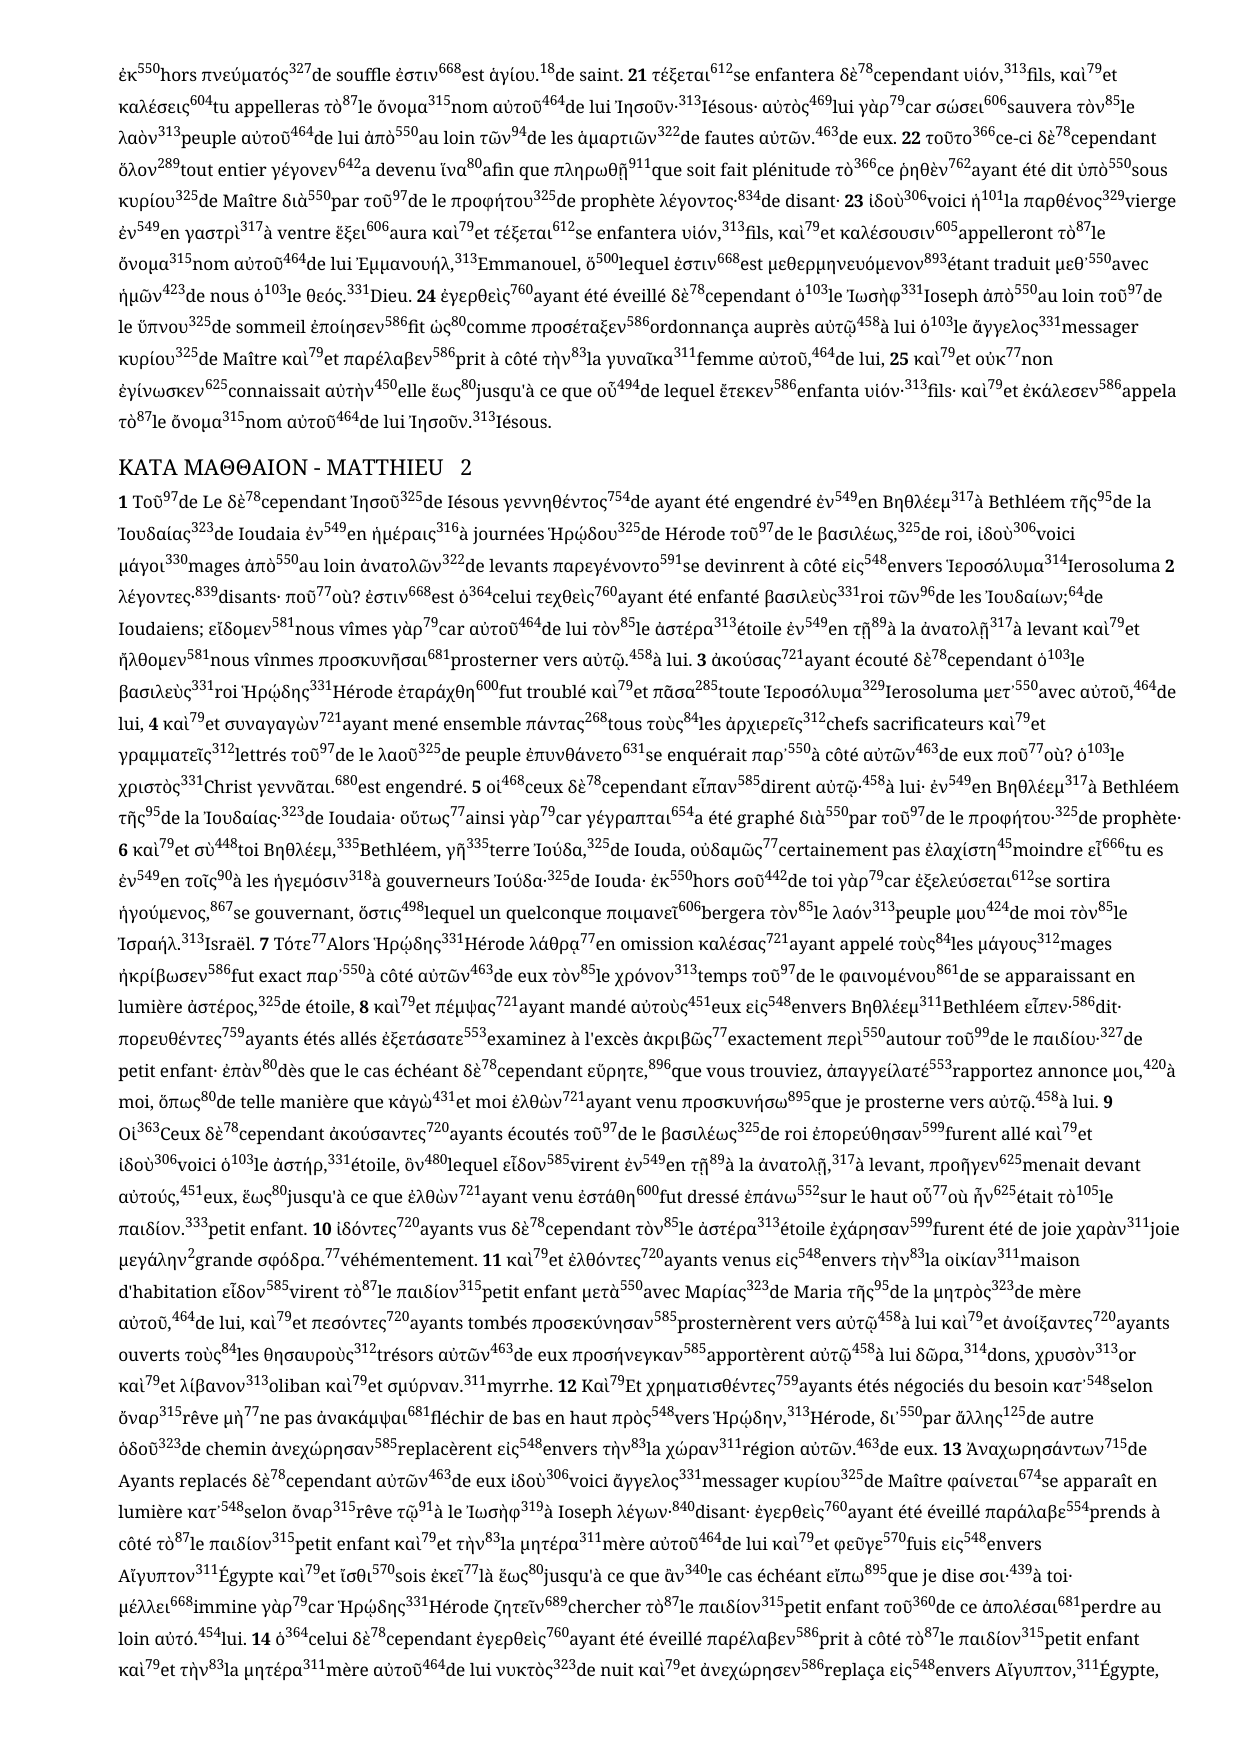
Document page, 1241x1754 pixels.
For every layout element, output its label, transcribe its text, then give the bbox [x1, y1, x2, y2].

text ΚΑΤΑ ΜΑΘΘΑΙΟΝ - MATTHIEU 2 [118, 452, 1181, 482]
text 1 Βίβλος329Bible γενέσεως323de genèse Ἰησοῦ325de Iésous Χριστοῦ325de Christ υἱοῦ325de fils Δαυὶδ325de Dauid υἱοῦ325de fils Ἀβραάμ.325de Abraam. 2 Ἀβραὰμ331Abraam ἐγέννησεν586engendra τὸν85le Ἰσαάκ,313Isaak, Ἰσαὰκ331Isaak δὲ78cependant ἐγέννησεν586engendra τὸν85le Ἰακώβ,313Iakob, Ἰακὼβ331Iakob δὲ78cependant ἐγέννησεν586engendra τὸν85le Ἰούδαν313Iouda καὶ79et τοὺς84les ἀδελφοὺς312frères αὐτοῦ,464de lui, 3 Ἰούδας331Iouda δὲ78cependant ἐγέννησεν586engendra τὸν85le Φάρες313Pharès καὶ79et τὸν85le Ζάρα313Zara ἐκ550hors τῆς95de la Θαμάρ,323de Thamar, Φάρες331Pharès δὲ78cependant ἐγέννησεν586engendra τὸν85le Ἑσρώμ,313Esrom, Ἑσρὼμ331Esrom δὲ78cependant ἐγέννησεν586engendra τὸν85le Ἀράμ,313Aram, 4 Ἀρὰμ331Aram δὲ78cependant ἐγέννησεν586engendra τὸν85le Ἀμιναδάβ,313Aminadab, Ἀμιναδὰβ331Aminadab δὲ78cependant ἐγέννησεν586engendra τὸν85le Ναασσών,313Naasson, Ναασσὼν331Naasson δὲ78cependant ἐγέννησεν586engendra τὸν85le Σαλμών,313Salmon, 5 Σαλμὼν331Salmon δὲ78cependant ἐγέννησεν586engendra τὸν85le Βόες313Boes ἐκ550hors τῆς95de la Ῥαχάβ,323de Rachab, Βόες331Boes δὲ78cependant ἐγέννησεν586engendra τὸν85le Ἰωβὴδ313Iobed ἐκ550hors τῆς95de la Ῥούθ,323de Routh, Ἰωβὴδ331Iobed δὲ78cependant ἐγέννησεν586engendra τὸν85le Ἰεσσαί,313Iessai, 6 Ἰεσσαὶ331Iessai δὲ78cependant ἐγέννησεν586engendra τὸν85le Δαυὶδ313Dauid τὸν85le βασιλέα.313roi. Δαυὶδ331Dauid δὲ78cependant ἐγέννησεν586engendra τὸν85le Σολομῶνα313Solomon ἐκ550hors τῆς356de celle τοῦ97de le Οὐρίου,325de Oureia, 7 Σολομὼν331Solomon δὲ78cependant ἐγέννησεν586engendra τὸν85le Ῥοβοάμ,313Roboam, Ῥοβοὰμ331Roboam δὲ78cependant ἐγέννησεν586engendra τὸν85le Ἀβιά,313Abia, Ἀβιὰ331Abia δὲ78cependant ἐγέννησεν586engendra τὸν85le Ἀσάφ,313Asaph, 8 Ἀσὰφ331Asaph δὲ78cependant ἐγέννησεν586engendra τὸν85le Ἰωσαφάτ,313Iosaphat, Ἰωσαφὰτ331Iosaphat δὲ78cependant ἐγέννησεν586engendra τὸν85le Ἰωράμ,313Ioram, Ἰωρὰμ331Ioram δὲ78cependant ἐγέννησεν586engendra τὸν85le Ὀζίαν,313Ozia, 9 Ὀζίας331Ozia δὲ78cependant ἐγέννησεν586engendra τὸν85le Ἰωαθάμ,313Ioatham, Ἰωαθὰμ331Ioatham δὲ78cependant ἐγέννησεν586engendra τὸν85le Ἀχάζ,313Achaz, Ἀχὰζ331Achaz δὲ78cependant ἐγέννησεν586engendra τὸν85le Ἑζεκίαν,313Ézékias, 10 Ἑζεκίας331Ézékias δὲ78cependant ἐγέννησεν586engendra τὸν85le Μανασσῆ,313Manassé, Μανασσῆς331Manassé δὲ78cependant ἐγέννησεν586engendra τὸν85le Ἀμώς,313Amos, Ἀμὼς331Amos δὲ78cependant ἐγέννησεν586engendra τὸν85le Ἰωσίαν,313Iosias, 11 Ἰωσίας331Iosias δὲ78cependant ἐγέννησεν586engendra τὸν85le Ἰεχονίαν313Iéchonias καὶ79et τοὺς84les ἀδελφοὺς312frères αὐτοῦ464de lui ἐπὶ550sur τῆς95de la μετοικεσίας323de transhabitation Βαβυλῶνος.323de Babylone. 12 Μετὰ548Après δὲ78cependant τὴν83la μετοικεσίαν311transhabitation Βαβυλῶνος323de Babylone Ἰεχονίας331Iéchonias ἐγέννησεν586engendra τὸν85le Σαλαθιήλ,313Salathiel, Σαλαθιὴλ331Salathiel δὲ78cependant ἐγέννησεν586engendra τὸν85le Ζοροβαβέλ,313Zorobabel, 13 Ζοροβαβὲλ331Zorobabel δὲ78cependant ἐγέννησεν586engendra τὸν85le Ἀβιούδ,313Abioud, Ἀβιοὺδ331Abioud δὲ78cependant ἐγέννησεν586engendra τὸν85le Ἐλιακίμ,313Éliakim, Ἐλιακὶμ331Éliakim δὲ78cependant ἐγέννησεν586engendra τὸν85le Ἀζώρ,313Azor, 14 Ἀζὼρ331Azor δὲ78cependant ἐγέννησεν586engendra τὸν85le Σαδώκ,313Sadok, Σαδὼκ331Sadok δὲ78cependant ἐγέννησεν586engendra τὸν85le Ἀχίμ,313Achim, Ἀχὶμ331Achim δὲ78cependant ἐγέννησεν586engendra τὸν85le Ἐλιούδ,313Élioud, 15 Ἐλιοὺδ331Élioud δὲ78cependant ἐγέννησεν586engendra τὸν85le Ἐλεάζαρ,313Éléazar, Ἐλεάζαρ331Éléazar δὲ78cependant ἐγέννησεν586engendra τὸν85le Ματθάν,313Matthan, Ματθὰν331Matthan δὲ78cependant ἐγέννησεν586engendra τὸν85le Ἰακώβ,313Iakob, 16 Ἰακὼβ331Iakob δὲ78cependant ἐγέννησεν586engendra τὸν85le Ἰωσὴφ313Ioseph τὸν85le ἄνδρα313homme Μαρίας,323de Maria, ἐξ550hors ἧς490de laquelle ἐγεννήθη600fut engendré Ἰησοῦς331Iésous ὁ103le λεγόμενος891étant dit Χριστός.331Christ. 17 Πᾶσαι284Toutes οὖν79donc αἱ100les γενεαὶ328générations ἀπὸ550au loin Ἀβραὰμ325de Abraam ἕως552jusqu'à ce que Δαυὶδ325de Dauid γενεαὶ328générations δεκατέσσαρες,194quatorze, καὶ79et ἀπὸ550au loin Δαυὶδ325de Dauid ἕως552jusqu'à ce que τῆς95de la μετοικεσίας323de transhabitation Βαβυλῶνος323de Babylone γενεαὶ328générations δεκατέσσαρες,194quatorze, καὶ79et ἀπὸ550au loin τῆς95de la μετοικεσίας323de transhabitation Βαβυλῶνος323de Babylone ἕως552jusqu'à ce que τοῦ97de le Χριστοῦ325de Christ γενεαὶ328générations δεκατέσσαρες.194quatorze. 18 Τοῦ97de Le δὲ78cependant Ἰησοῦ325de Iésous Χριστοῦ325de Christ ἡ101la γένεσις329genèse οὕτως77ainsi ἦν.625était. μνηστευθείσης752de ayante étée fiancée τῆς95de la μητρὸς323de mère αὐτοῦ464de lui Μαρίας323de Maria τῷ91à le Ἰωσήφ,319à Ioseph, πρὶν80avant ἢ340ou συνελθεῖν681venir ensemble αὐτοὺς451eux εὑρέθη600fut trouvé ἐν549en γαστρὶ317à ventre ἔχουσα838ayante ἐκ550hors πνεύματος327de souffle ἁγίου.18de saint. 19 Ἰωσὴφ331Ioseph δὲ78cependant ὁ103le ἀνὴρ331homme αὐτῆς,462de elle, δίκαιος47juste ὢν840étant καὶ79et μὴ77ne pas θέλων840voulant αὐτὴν450elle δειγματίσαι,681faire un exemple, ἐβουλήθη600fut eu dessein λάθρᾳ77en omission ἀπολῦσαι681délier au loin αὐτήν.450elle. 20 ταῦτα347ces-ci δὲ78cependant αὐτοῦ464de lui ἐνθυμηθέντος754de ayant été réfléchi en fureur ἰδοὺ306voici ἄγγελος331messager κυρίου325de Maître κατ᾽548selon ὄναρ315rêve ἐφάνη600fut apparu en lumière αὐτῷ458à lui λέγων·840disant· Ἰωσὴφ337Ioseph υἱὸς331fils Δαυίδ,325de Dauid, μὴ77ne pas φοβηθῇς909que tu sois effrayé παραλαβεῖν681prendre à côté Μαρίαν311Maria τὴν83la γυναῖκά311femme σου·442de toi· τὸ366ce γὰρ79car ἐν549en αὐτῇ456à elle γεννηθὲν762ayant été engendré ἐκ550hors πνεύματός327de souffle ἐστιν668est ἁγίου.18de saint. 21 τέξεται612se enfantera δὲ78cependant υἱόν,313fils, καὶ79et καλέσεις604tu appelleras τὸ87le ὄνομα315nom αὐτοῦ464de lui Ἰησοῦν·313Iésous· αὐτὸς469lui γὰρ79car σώσει606sauvera τὸν85le λαὸν313peuple αὐτοῦ464de lui ἀπὸ550au loin τῶν94de les ἁμαρτιῶν322de fautes αὐτῶν.463de eux. 22 τοῦτο366ce-ci δὲ78cependant ὅλον289tout entier γέγονεν642a devenu ἵνα80afin que πληρωθῇ911que soit fait plénitude τὸ366ce ῥηθὲν762ayant été dit ὑπὸ550sous κυρίου325de Maître διὰ550par τοῦ97de le προφήτου325de prophète λέγοντος·834de disant· 23 ἰδοὺ306voici ἡ101la παρθένος329vierge ἐν549en γαστρὶ317à ventre ἕξει606aura καὶ79et τέξεται612se enfantera υἱόν,313fils, καὶ79et καλέσουσιν605appelleront τὸ87le ὄνομα315nom αὐτοῦ464de lui Ἐμμανουήλ,313Emmanouel, ὅ500lequel ἐστιν668est μεθερμηνευόμενον893étant traduit μεθ᾽550avec ἡμῶν423de nous ὁ103le θεός.331Dieu. 24 ἐγερθεὶς760ayant été éveillé δὲ78cependant ὁ103le Ἰωσὴφ331Ioseph ἀπὸ550au loin τοῦ97de le ὕπνου325de sommeil ἐποίησεν586fit ὡς80comme προσέταξεν586ordonnança auprès αὐτῷ458à lui ὁ103le ἄγγελος331messager κυρίου325de Maître καὶ79et παρέλαβεν586prit à côté τὴν83la γυναῖκα311femme αὐτοῦ,464de lui, 25 καὶ79et οὐκ77non ἐγίνωσκεν625connaissait αὐτὴν450elle ἕως80jusqu'à ce que οὗ494de lequel ἔτεκεν586enfanta υἱόν·313fils· καὶ79et ἐκάλεσεν586appela τὸ87le ὄνομα315nom αὐτοῦ464de lui Ἰησοῦν.313Iésous. [118, 59, 1181, 434]
text 1 Τοῦ97de Le δὲ78cependant Ἰησοῦ325de Iésous γεννηθέντος754de ayant été engendré ἐν549en Βηθλέεμ317à Bethléem τῆς95de la Ἰουδαίας323de Ioudaia ἐν549en ἡμέραις316à journées Ἡρῴδου325de Hérode τοῦ97de le βασιλέως,325de roi, ἰδοὺ306voici μάγοι330mages ἀπὸ550au loin ἀνατολῶν322de levants παρεγένοντο591se devinrent à côté εἰς548envers Ἱεροσόλυμα314Ierosoluma 2 λέγοντες·839disants· ποῦ77où? ἐστιν668est ὁ364celui τεχθεὶς760ayant été enfanté βασιλεὺς331roi τῶν96de les Ἰουδαίων;64de Ioudaiens; εἴδομεν581nous vîmes γὰρ79car αὐτοῦ464de lui τὸν85le ἀστέρα313étoile ἐν549en τῇ89à la ἀνατολῇ317à levant καὶ79et ἤλθομεν581nous vînmes προσκυνῆσαι681prosterner vers αὐτῷ.458à lui. 3 ἀκούσας721ayant écouté δὲ78cependant ὁ103le βασιλεὺς331roi Ἡρῴδης331Hérode ἐταράχθη600fut troublé καὶ79et πᾶσα285toute Ἱεροσόλυμα329Ierosoluma μετ᾽550avec αὐτοῦ,464de lui, 4 καὶ79et συναγαγὼν721ayant mené ensemble πάντας268tous τοὺς84les ἀρχιερεῖς312chefs sacrificateurs καὶ79et γραμματεῖς312lettrés τοῦ97de le λαοῦ325de peuple ἐπυνθάνετο631se enquérait παρ᾽550à côté αὐτῶν463de eux ποῦ77où? ὁ103le χριστὸς331Christ γεννᾶται.680est engendré. 5 οἱ468ceux δὲ78cependant εἶπαν585dirent αὐτῷ·458à lui· ἐν549en Βηθλέεμ317à Bethléem τῆς95de la Ἰουδαίας·323de Ioudaia· οὕτως77ainsi γὰρ79car γέγραπται654a été graphé διὰ550par τοῦ97de le προφήτου·325de prophète· 6 καὶ79et σὺ448toi Βηθλέεμ,335Bethléem, γῆ335terre Ἰούδα,325de Iouda, οὐδαμῶς77certainement pas ἐλαχίστη45moindre εἶ666tu es ἐν549en τοῖς90à les ἡγεμόσιν318à gouverneurs Ἰούδα·325de Iouda· ἐκ550hors σοῦ442de toi γὰρ79car ἐξελεύσεται612se sortira ἡγούμενος,867se gouvernant, ὅστις498lequel un quelconque ποιμανεῖ606bergera τὸν85le λαόν313peuple μου424de moi τὸν85le Ἰσραήλ.313Israël. 7 Τότε77Alors Ἡρῴδης331Hérode λάθρᾳ77en omission καλέσας721ayant appelé τοὺς84les μάγους312mages ἠκρίβωσεν586fut exact παρ᾽550à côté αὐτῶν463de eux τὸν85le χρόνον313temps τοῦ97de le φαινομένου861de se apparaissant en lumière ἀστέρος,325de étoile, 8 καὶ79et πέμψας721ayant mandé αὐτοὺς451eux εἰς548envers Βηθλέεμ311Bethléem εἶπεν·586dit· πορευθέντες759ayants étés allés ἐξετάσατε553examinez à l'excès ἀκριβῶς77exactement περὶ550autour τοῦ99de le παιδίου·327de petit enfant· ἐπὰν80dès que le cas échéant δὲ78cependant εὕρητε,896que vous trouviez, ἀπαγγείλατέ553rapportez annonce μοι,420à moi, ὅπως80de telle manière que κἀγὼ431et moi ἐλθὼν721ayant venu προσκυνήσω895que je prosterne vers αὐτῷ.458à lui. 9 Οἱ363Ceux δὲ78cependant ἀκούσαντες720ayants écoutés τοῦ97de le βασιλέως325de roi ἐπορεύθησαν599furent allé καὶ79et ἰδοὺ306voici ὁ103le ἀστήρ,331étoile, ὃν480lequel εἶδον585virent ἐν549en τῇ89à la ἀνατολῇ,317à levant, προῆγεν625menait devant αὐτούς,451eux, ἕως80jusqu'à ce que ἐλθὼν721ayant venu ἐστάθη600fut dressé ἐπάνω552sur le haut οὗ77où ἦν625était τὸ105le παιδίον.333petit enfant. 10 ἰδόντες720ayants vus δὲ78cependant τὸν85le ἀστέρα313étoile ἐχάρησαν599furent été de joie χαρὰν311joie μεγάλην2grande σφόδρα.77véhémentement. 11 καὶ79et ἐλθόντες720ayants venus εἰς548envers τὴν83la οἰκίαν311maison d'habitation εἶδον585virent τὸ87le παιδίον315petit enfant μετὰ550avec Μαρίας323de Maria τῆς95de la μητρὸς323de mère αὐτοῦ,464de lui, καὶ79et πεσόντες720ayants tombés προσεκύνησαν585prosternèrent vers αὐτῷ458à lui καὶ79et ἀνοίξαντες720ayants ouverts τοὺς84les θησαυροὺς312trésors αὐτῶν463de eux προσήνεγκαν585apportèrent αὐτῷ458à lui δῶρα,314dons, χρυσὸν313or καὶ79et λίβανον313oliban καὶ79et σμύρναν.311myrrhe. 12 Καὶ79Et χρηματισθέντες759ayants étés négociés du besoin κατ᾽548selon ὄναρ315rêve μὴ77ne pas ἀνακάμψαι681fléchir de bas en haut πρὸς548vers Ἡρῴδην,313Hérode, δι᾽550par ἄλλης125de autre ὁδοῦ323de chemin ἀνεχώρησαν585replacèrent εἰς548envers τὴν83la χώραν311région αὐτῶν.463de eux. 13 Ἀναχωρησάντων715de Ayants replacés δὲ78cependant αὐτῶν463de eux ἰδοὺ306voici ἄγγελος331messager κυρίου325de Maître φαίνεται674se apparaît en lumière κατ᾽548selon ὄναρ315rêve τῷ91à le Ἰωσὴφ319à Ioseph λέγων·840disant· ἐγερθεὶς760ayant été éveillé παράλαβε554prends à côté τὸ87le παιδίον315petit enfant καὶ79et τὴν83la μητέρα311mère αὐτοῦ464de lui καὶ79et φεῦγε570fuis εἰς548envers Αἴγυπτον311Égypte καὶ79et ἴσθι570sois ἐκεῖ77là ἕως80jusqu'à ce que ἂν340le cas échéant εἴπω895que je dise σοι·439à toi· μέλλει668immine γὰρ79car Ἡρῴδης331Hérode ζητεῖν689chercher τὸ87le παιδίον315petit enfant τοῦ360de ce ἀπολέσαι681perdre au loin αὐτό.454lui. 14 ὁ364celui δὲ78cependant ἐγερθεὶς760ayant été éveillé παρέλαβεν586prit à côté τὸ87le παιδίον315petit enfant καὶ79et τὴν83la μητέρα311mère αὐτοῦ464de lui νυκτὸς323de nuit καὶ79et ἀνεχώρησεν586replaça εἰς548envers Αἴγυπτον,311Égypte, 15 καὶ79et ἦν625était ἐκεῖ77là ἕως552jusqu'à ce que τῆς95de la τελευτῆς323de terme achevé Ἡρῴδου·325de Hérode· ἵνα80afin que πληρωθῇ911que soit fait plénitude τὸ366ce ῥηθὲν762ayant été dit ὑπὸ550sous κυρίου325de Maître διὰ550par τοῦ97de le προφήτου325de prophète λέγοντος·834de disant· ἐξ550hors Αἰγύπτου323de Égypte ἐκάλεσα582j'appelai τὸν85le υἱόν313fils μου.424de moi. 16 Τότε77Alors Ἡρῴδης331Hérode ἰδὼν721ayant vu ὅτι80en ce que ἐνεπαίχθη600fut enjoué ὑπὸ550sous τῶν96de les μάγων324de mages ἐθυμώθη600fut été en fureur λίαν,77extrêmement, καὶ79et ἀποστείλας721ayant envoyé ἀνεῖλεν586saisit de bas en haut πάντας268tous τοὺς84les παῖδας312jeunes servants τοὺς345ceux ἐν549en Βηθλέεμ317à Bethléem καὶ79et ἐν549en πᾶσιν276à tous τοῖς92à les ὁρίοις320à frontières αὐτῆς462de elle ἀπὸ550au loin διετοῦς65de de deux ans καὶ79et κατωτέρω,77plus vers le bas, κατὰ548selon τὸν85le χρόνον313temps ὃν480lequel ἠκρίβωσεν586fut exact παρὰ550à côté τῶν96de les μάγων.324de mages. 17 τότε77alors ἐπληρώθη600fut fait plénitude τὸ366ce ῥηθὲν762ayant été dit διὰ550par Ἰερεμίου325de Ieremia τοῦ97de le προφήτου325de prophète λέγοντος·834de disant· 18 φωνὴ329son de voix ἐν549en Ῥαμὰ317à Rama ἠκούσθη,600fut écouté, κλαυθμὸς331pleur καὶ79et ὀδυρμὸς331lamentation πολύς·287nombreux· Ῥαχὴλ329Rachel κλαίουσα838pleurante τὰ86les τέκνα314enfants αὐτῆς,462de elle, καὶ79et οὐκ77non ἤθελεν625voulait παρακληθῆναι,683être appelé à côté, ὅτι80en ce que οὐκ77non εἰσίν.667sont. 19 Τελευτήσαντος716de Ayant parvenu à l'achèvement δὲ78cependant τοῦ97de le Ἡρῴδου325de Hérode ἰδοὺ306voici ἄγγελος331messager κυρίου325de Maître φαίνεται674se apparaît en lumière κατ᾽548selon ὄναρ315rêve τῷ91à le Ἰωσὴφ319à Ioseph ἐν549en Αἰγύπτῳ317à Égypte 20 λέγων·840disant· ἐγερθεὶς760ayant été éveillé παράλαβε554prends à côté τὸ87le παιδίον315petit enfant καὶ79et τὴν83la μητέρα311mère αὐτοῦ464de lui καὶ79et πορεύου574te va εἰς548envers γῆν311terre Ἰσραήλ·325de Israël· τεθνήκασιν641ont morts γὰρ79car οἱ363ceux ζητοῦντες839cherchants τὴν83la ψυχὴν311âme τοῦ99de le παιδίου.327de petit enfant. 21 ὁ364celui δὲ78cependant ἐγερθεὶς760ayant été éveillé παρέλαβεν586prit à côté τὸ87le παιδίον315petit enfant καὶ79et τὴν83la μητέρα311mère αὐτοῦ464de lui καὶ79et εἰσῆλθεν586vint à l'intérieur εἰς548envers γῆν311terre Ἰσραήλ.325de Israël. 22 Ἀκούσας721Ayant écouté δὲ78cependant ὅτι80en ce que Ἀρχέλαος331Archélaos βασιλεύει668est roi τῆς95de la Ἰουδαίας323de Ioudaia ἀντὶ550contre τοῦ97de le πατρὸς325de père αὐτοῦ464de lui Ἡρῴδου325de Hérode ἐφοβήθη600fut effrayé ἐκεῖ77là ἀπελθεῖν·681éloigner· χρηματισθεὶς760ayant été négocié du besoin δὲ78cependant κατ᾽548selon ὄναρ315rêve ἀνεχώρησεν586replaça εἰς548envers τὰ86les μέρη314parts τῆς95de la Γαλιλαίας,323de Galilée, 23 καὶ79et ἐλθὼν721ayant venu κατῴκησεν586établit maison d'habitation εἰς548envers πόλιν311cité λεγομένην873étante dite Ναζαρέτ·311Nazareth· ὅπως80de telle manière que πληρωθῇ911que soit fait plénitude τὸ366ce ῥηθὲν762ayant été dit διὰ550par τῶν96de les προφητῶν324de prophètes ὅτι80en ce que Ναζωραῖος331Nazoréen κληθήσεται.619sera appelé. [118, 487, 1181, 1682]
